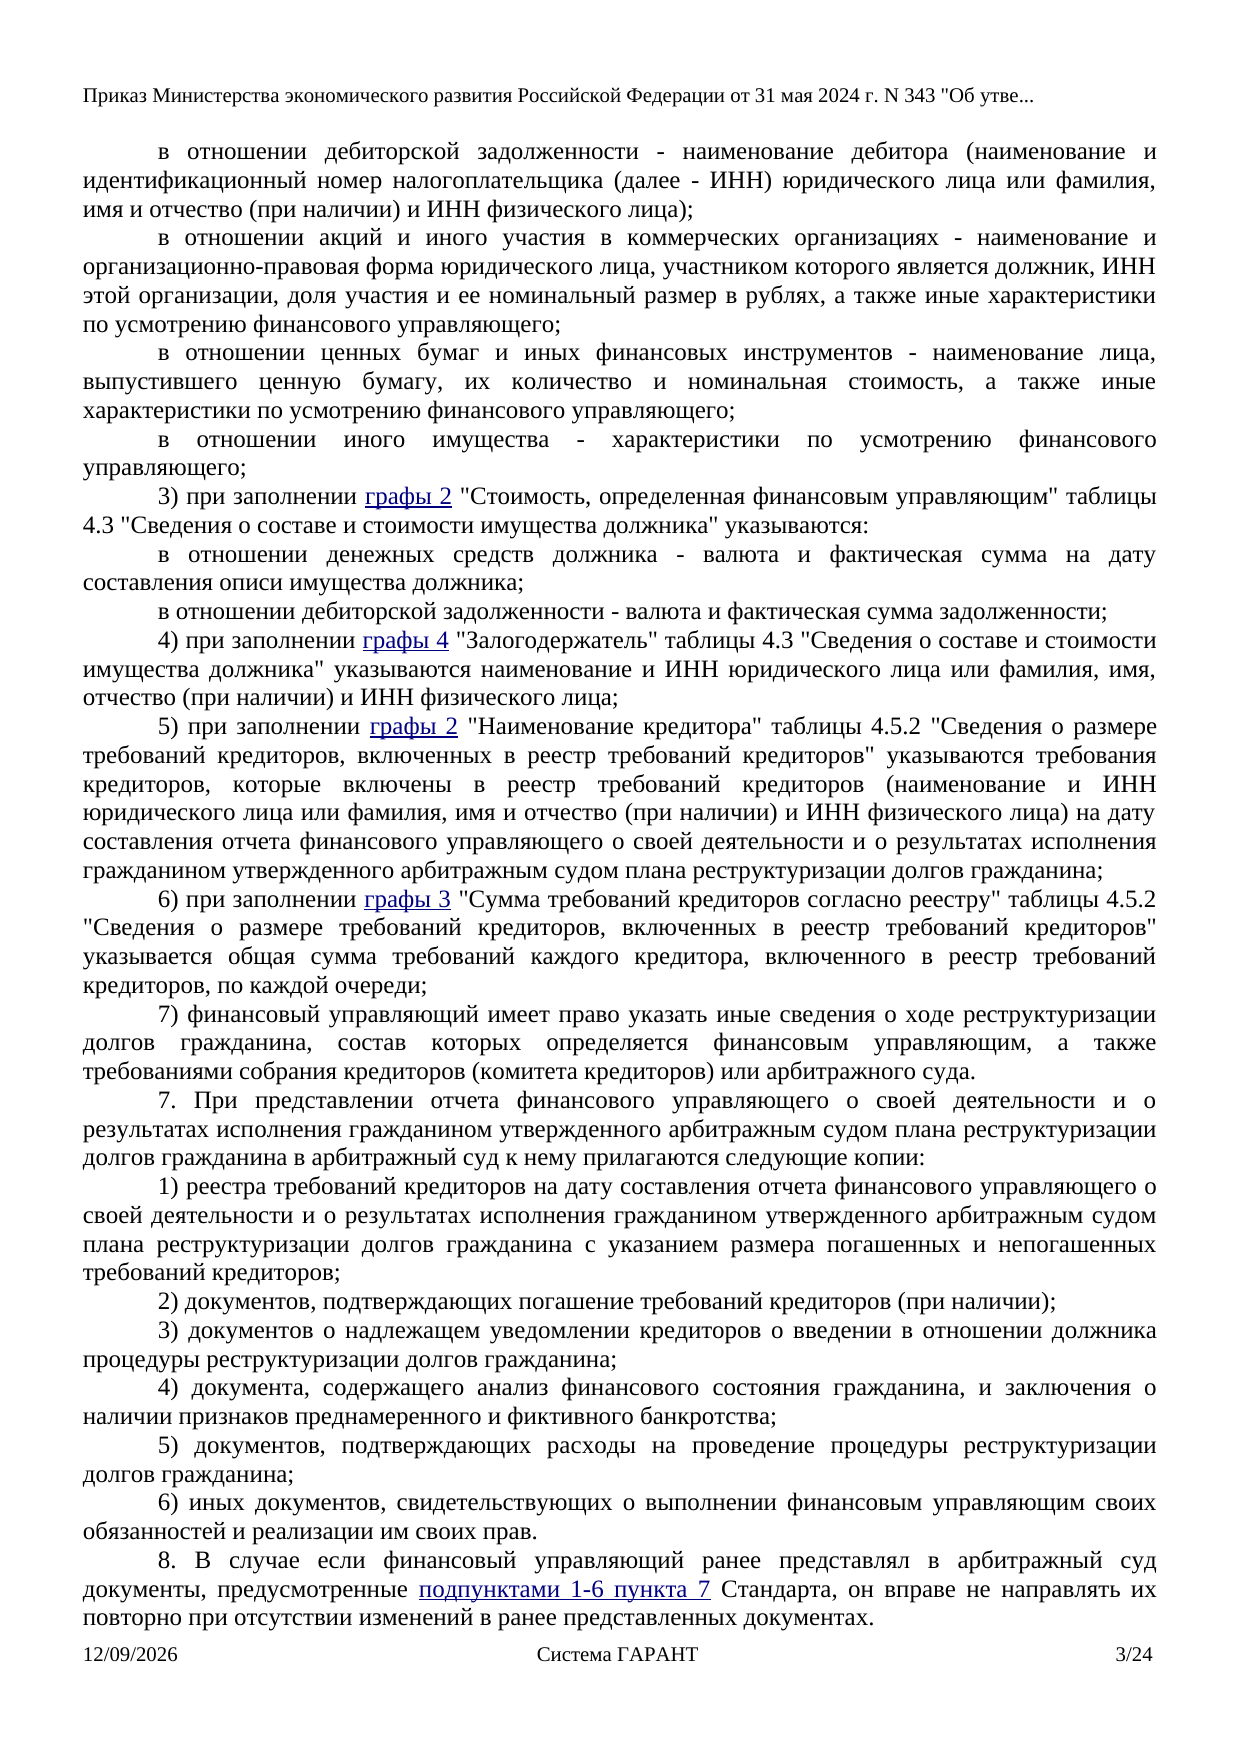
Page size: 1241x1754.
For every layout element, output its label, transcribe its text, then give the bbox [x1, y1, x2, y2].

text 4) при заполнении графы 4 "Залогодержатель" таблицы 4.3 "Сведения о составе и стоимости имущества должника" указываются наименование и ИНН юридического лица или фамилия, имя, отчество (при наличии) и ИНН физического лица; [83, 625, 1157, 711]
text 5) документов, подтверждающих расходы на проведение процедуры реструктуризации долгов гражданина; [83, 1430, 1157, 1487]
text 5) при заполнении графы 2 "Наименование кредитора" таблицы 4.5.2 "Сведения о размере требований кредиторов, включенных в реестр требований кредиторов" указываются требования кредиторов, которые включены в реестр требований кредиторов (наименование и ИНН юридического лица или фамилия, имя и отчество (при наличии) и ИНН физического лица) на дату составления отчета финансового управляющего о своей деятельности и о результатах исполнения гражданином утвержденного арбитражным судом плана реструктуризации долгов гражданина; [83, 711, 1157, 884]
text в отношении ценных бумаг и иных финансовых инструментов - наименование лица, выпустившего ценную бумагу, их количество и номинальная стоимость, а также иные характеристики по усмотрению финансового управляющего; [83, 337, 1157, 424]
text 4) документа, содержащего анализ финансового состояния гражданина, и заключения о наличии признаков преднамеренного и фиктивного банкротства; [83, 1372, 1157, 1430]
text 2) документов, подтверждающих погашение требований кредиторов (при наличии); [83, 1286, 1157, 1315]
text 7) финансовый управляющий имеет право указать иные сведения о ходе реструктуризации долгов гражданина, состав которых определяется финансовым управляющим, а также требованиями собрания кредиторов (комитета кредиторов) или арбитражного суда. [83, 999, 1157, 1085]
text 6) иных документов, свидетельствующих о выполнении финансовым управляющим своих обязанностей и реализации им своих прав. [83, 1487, 1157, 1545]
text 3) при заполнении графы 2 "Стоимость, определенная финансовым управляющим" таблицы 4.3 "Сведения о составе и стоимости имущества должника" указываются: [83, 481, 1157, 539]
text в отношении денежных средств должника - валюта и фактическая сумма на дату составления описи имущества должника; [83, 539, 1157, 596]
text в отношении дебиторской задолженности - наименование дебитора (наименование и идентификационный номер налогоплательщика (далее - ИНН) юридического лица или фамилия, имя и отчество (при наличии) и ИНН физического лица); [83, 136, 1157, 222]
text 6) при заполнении графы 3 "Сумма требований кредиторов согласно реестру" таблицы 4.5.2 "Сведения о размере требований кредиторов, включенных в реестр требований кредиторов" указывается общая сумма требований каждого кредитора, включенного в реестр требований кредиторов, по каждой очереди; [83, 884, 1157, 999]
text 8. В случае если финансовый управляющий ранее представлял в арбитражный суд документы, предусмотренные подпунктами 1-6 пункта 7 Стандарта, он вправе не направлять их повторно при отсутствии изменений в ранее представленных документах. [83, 1545, 1157, 1631]
text в отношении дебиторской задолженности - валюта и фактическая сумма задолженности; [83, 596, 1157, 625]
text 1) реестра требований кредиторов на дату составления отчета финансового управляющего о своей деятельности и о результатах исполнения гражданином утвержденного арбитражным судом плана реструктуризации долгов гражданина с указанием размера погашенных и непогашенных требований кредиторов; [83, 1171, 1157, 1286]
text 7. При представлении отчета финансового управляющего о своей деятельности и о результатах исполнения гражданином утвержденного арбитражным судом плана реструктуризации долгов гражданина в арбитражный суд к нему прилагаются следующие копии: [83, 1085, 1157, 1171]
text в отношении иного имущества - характеристики по усмотрению финансового управляющего; [83, 424, 1157, 481]
text 3) документов о надлежащем уведомлении кредиторов о введении в отношении должника процедуры реструктуризации долгов гражданина; [83, 1315, 1157, 1372]
text в отношении акций и иного участия в коммерческих организациях - наименование и организационно-правовая форма юридического лица, участником которого является должник, ИНН этой организации, доля участия и ее номинальный размер в рублях, а также иные характеристики по усмотрению финансового управляющего; [83, 222, 1157, 337]
